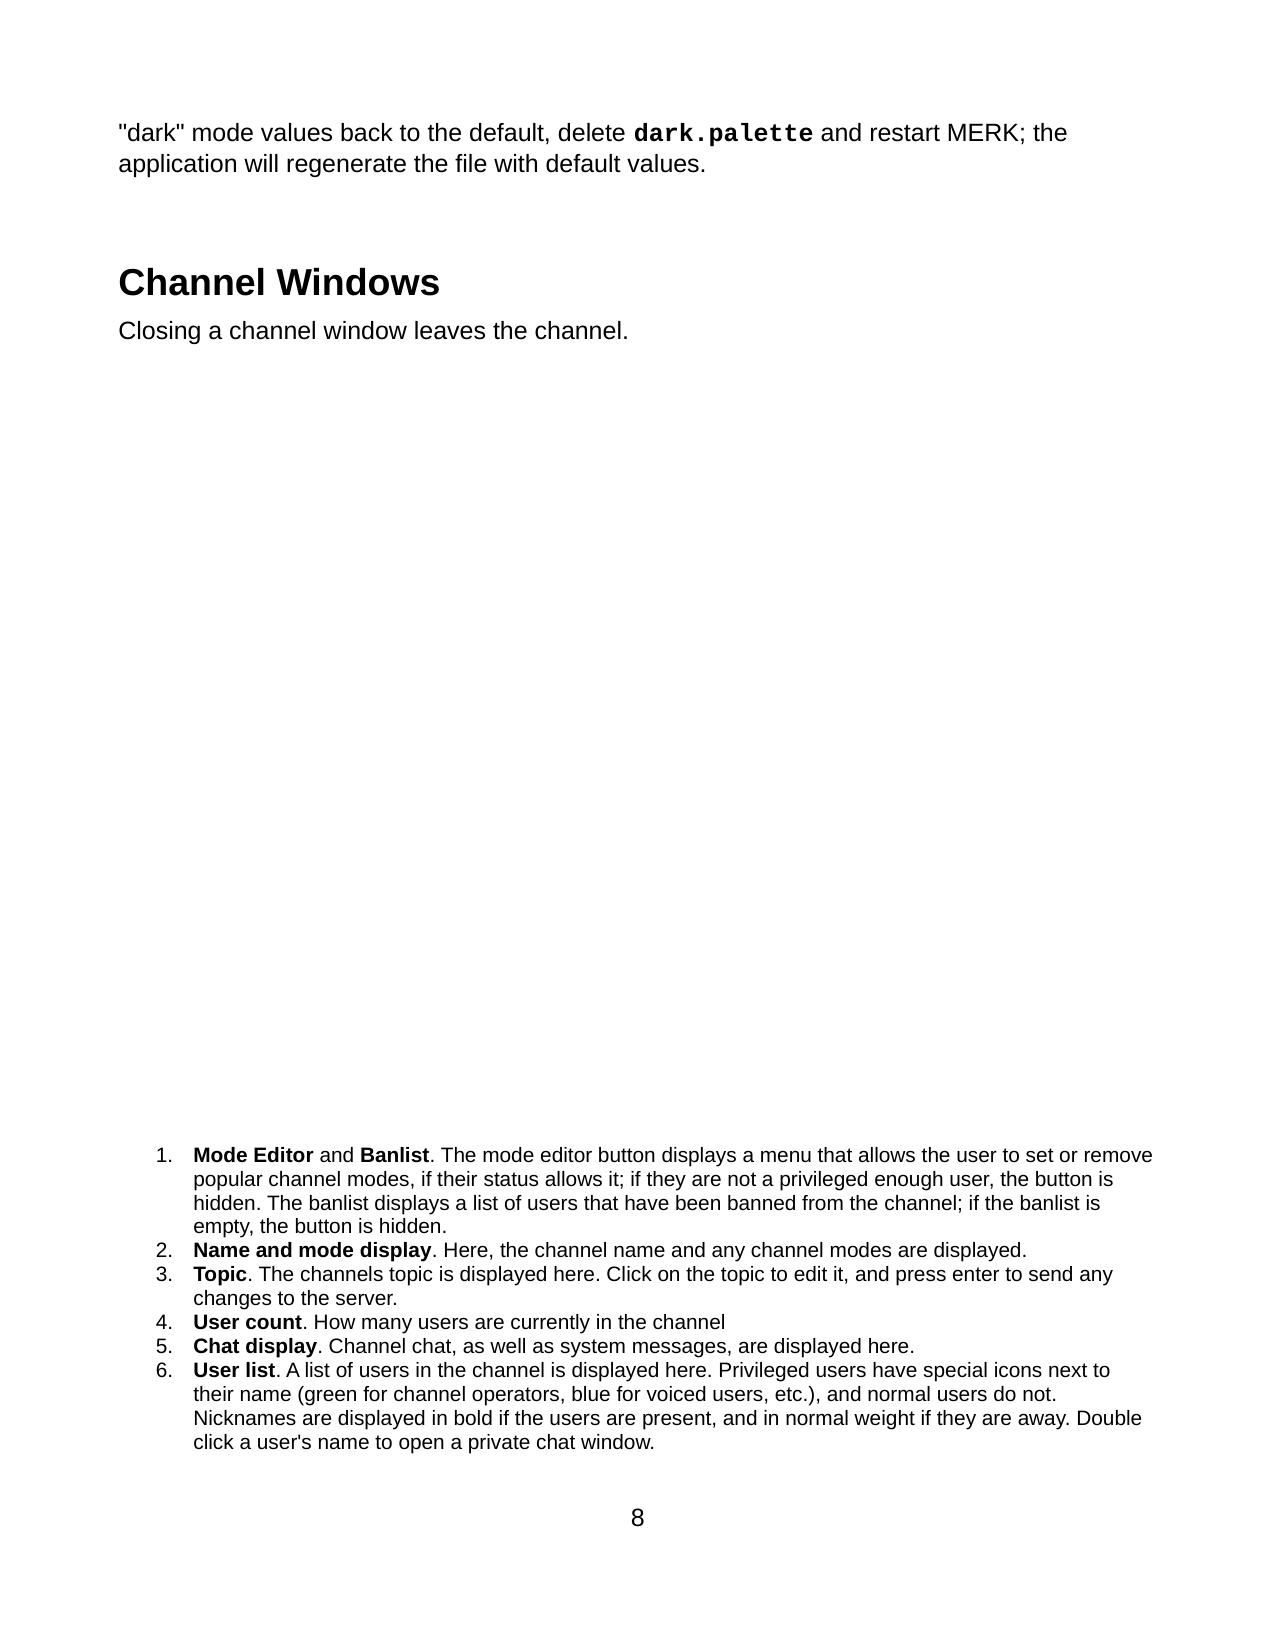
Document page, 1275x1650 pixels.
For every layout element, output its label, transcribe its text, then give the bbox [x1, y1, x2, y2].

list User count. How many users are currently in the channel [156, 1310, 1157, 1334]
list Chat display. Channel chat, as well as system messages, are displayed here. [156, 1334, 1157, 1358]
list User list. A list of users in the channel is displayed here. Privileged users have special icons next to their name (green for channel operators, blue for voiced users, etc.), and normal users do not. Nicknames are displayed in bold if the users are present, and in normal weight if they are away. Double click a user's name to open a private chat window. [156, 1358, 1157, 1454]
list Topic. The channels topic is displayed here. Click on the topic to edit it, and press enter to send any changes to the server. [156, 1262, 1157, 1310]
text Closing a channel window leaves the channel. [118, 316, 1157, 345]
subtitle Channel Windows [118, 260, 1157, 303]
list Name and mode display. Here, the channel name and any channel modes are displayed. [156, 1238, 1157, 1262]
list Mode Editor and Banlist. The mode editor button displays a menu that allows the user to set or remove popular channel modes, if their status allows it; if they are not a privileged enough user, the button is hidden. The banlist displays a list of users that have been banned from the channel; if the banlist is empty, the button is hidden. [156, 1142, 1157, 1238]
text "dark" mode values back to the default, delete dark.palette and restart MERK; the application will regenerate the file with default values. [118, 118, 1157, 178]
